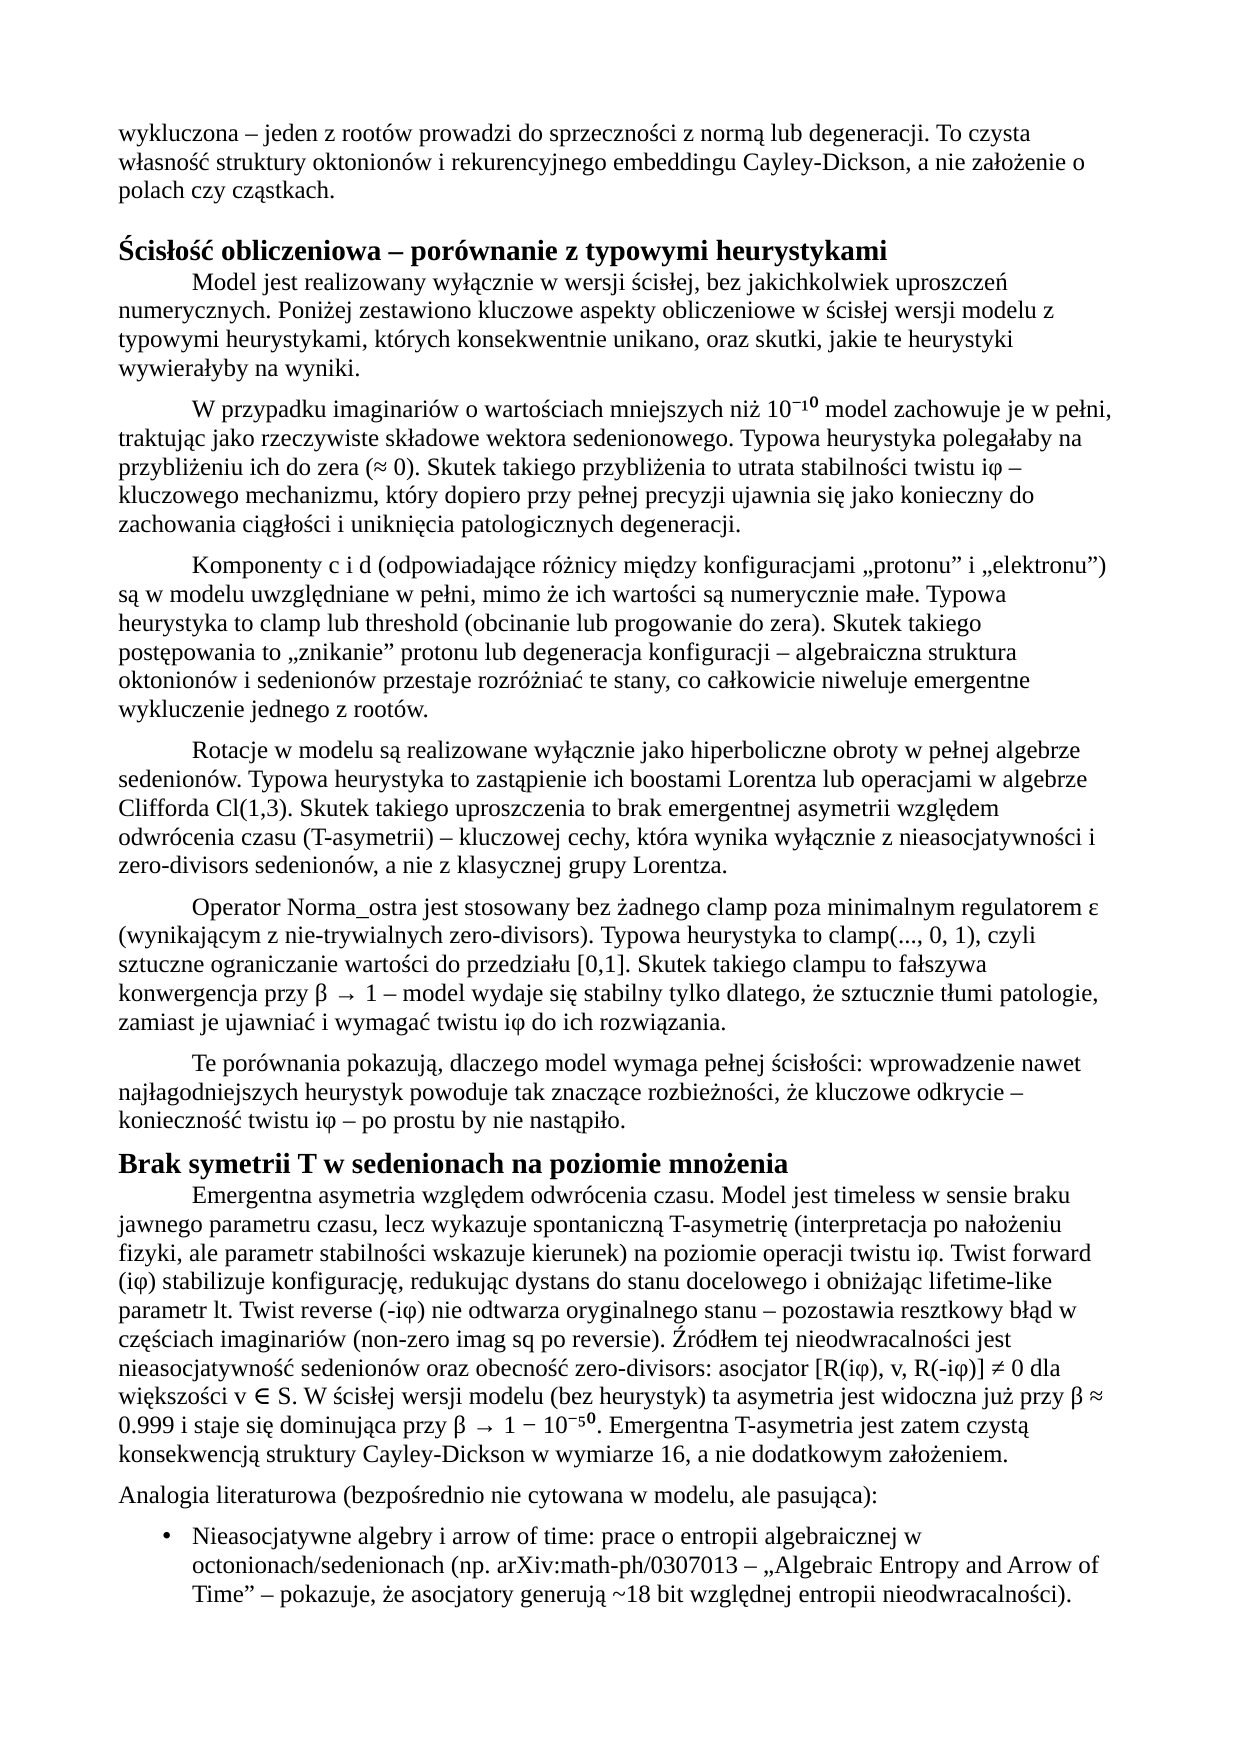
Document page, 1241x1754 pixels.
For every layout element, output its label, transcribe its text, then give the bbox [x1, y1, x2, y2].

text Rotacje w modelu są realizowane wyłącznie jako hiperboliczne obroty w pełnej algebrze sedenionów. Typowa heurystyka to zastąpienie ich boostami Lorentza lub operacjami w algebrze Clifforda Cl(1,3). Skutek takiego uproszczenia to brak emergentnej asymetrii względem odwrócenia czasu (T-asymetrii) – kluczowej cechy, która wynika wyłącznie z nieasocjatywności i zero-divisors sedenionów, a nie z klasycznej grupy Lorentza. [118, 735, 1122, 879]
text Te porównania pokazują, dlaczego model wymaga pełnej ścisłości: wprowadzenie nawet najłagodniejszych heurystyk powoduje tak znaczące rozbieżności, że kluczowe odkrycie – konieczność twistu iφ – po prostu by nie nastąpiło. [118, 1048, 1122, 1134]
text Analogia literaturowa (bezpośrednio nie cytowana w modelu, ale pasująca): [118, 1480, 1122, 1509]
text Ścisłość obliczeniowa – porównanie z typowymi heurystykami [118, 233, 1122, 267]
subtitle Brak symetrii T w sedenionach na poziomie mnożenia [118, 1147, 1122, 1180]
text Emergentna asymetria względem odwrócenia czasu. Model jest timeless w sensie braku jawnego parametru czasu, lecz wykazuje spontaniczną T-asymetrię (interpretacja po nałożeniu fizyki, ale parametr stabilności wskazuje kierunek) na poziomie operacji twistu iφ. Twist forward (iφ) stabilizuje konfigurację, redukując dystans do stanu docelowego i obniżając lifetime-like parametr lt. Twist reverse (-iφ) nie odtwarza oryginalnego stanu – pozostawia resztkowy błąd w częściach imaginariów (non-zero imag sq po reversie). Źródłem tej nieodwracalności jest nieasocjatywność sedenionów oraz obecność zero-divisors: asocjator [R(iφ), v, R(-iφ)] ≠ 0 dla większości v ∈ S. W ścisłej wersji modelu (bez heurystyk) ta asymetria jest widoczna już przy β ≈ 0.999 i staje się dominująca przy β → 1 − 10⁻⁵⁰. Emergentna T-asymetria jest zatem czystą konsekwencją struktury Cayley-Dickson w wymiarze 16, a nie dodatkowym założeniem. [118, 1180, 1122, 1468]
text Komponenty c i d (odpowiadające różnicy między konfiguracjami „protonu” i „elektronu”) są w modelu uwzględniane w pełni, mimo że ich wartości są numerycznie małe. Typowa heurystyka to clamp lub threshold (obcinanie lub progowanie do zera). Skutek takiego postępowania to „znikanie” protonu lub degeneracja konfiguracji – algebraiczna struktura oktonionów i sedenionów przestaje rozróżniać te stany, co całkowicie niweluje emergentne wykluczenie jednego z rootów. [118, 550, 1122, 723]
text W przypadku imaginariów o wartościach mniejszych niż 10⁻¹⁰ model zachowuje je w pełni, traktując jako rzeczywiste składowe wektora sedenionowego. Typowa heurystyka polegałaby na przybliżeniu ich do zera (≈ 0). Skutek takiego przybliżenia to utrata stabilności twistu iφ – kluczowego mechanizmu, który dopiero przy pełnej precyzji ujawnia się jako konieczny do zachowania ciągłości i uniknięcia patologicznych degeneracji. [118, 394, 1122, 538]
text Model jest realizowany wyłącznie w wersji ścisłej, bez jakichkolwiek uproszczeń numerycznych. Poniżej zestawiono kluczowe aspekty obliczeniowe w ścisłej wersji modelu z typowymi heurystykami, których konsekwentnie unikano, oraz skutki, jakie te heurystyki wywierałyby na wyniki. [118, 267, 1122, 382]
list Nieasocjatywne algebry i arrow of time: prace o entropii algebraicznej w octonionach/sedenionach (np. arXiv:math-ph/0307013 – „Algebraic Entropy and Arrow of Time” – pokazuje, że asocjatory generują ~18 bit względnej entropii nieodwracalności). [162, 1521, 1122, 1608]
text wykluczona – jeden z rootów prowadzi do sprzeczności z normą lub degeneracji. To czysta własność struktury oktonionów i rekurencyjnego embeddingu Cayley-Dickson, a nie założenie o polach czy cząstkach. [118, 118, 1122, 204]
text Operator Norma_ostra jest stosowany bez żadnego clamp poza minimalnym regulatorem ε (wynikającym z nie-trywialnych zero-divisors). Typowa heurystyka to clamp(..., 0, 1), czyli sztuczne ograniczanie wartości do przedziału [0,1]. Skutek takiego clampu to fałszywa konwergencja przy β → 1 – model wydaje się stabilny tylko dlatego, że sztucznie tłumi patologie, zamiast je ujawniać i wymagać twistu iφ do ich rozwiązania. [118, 892, 1122, 1035]
